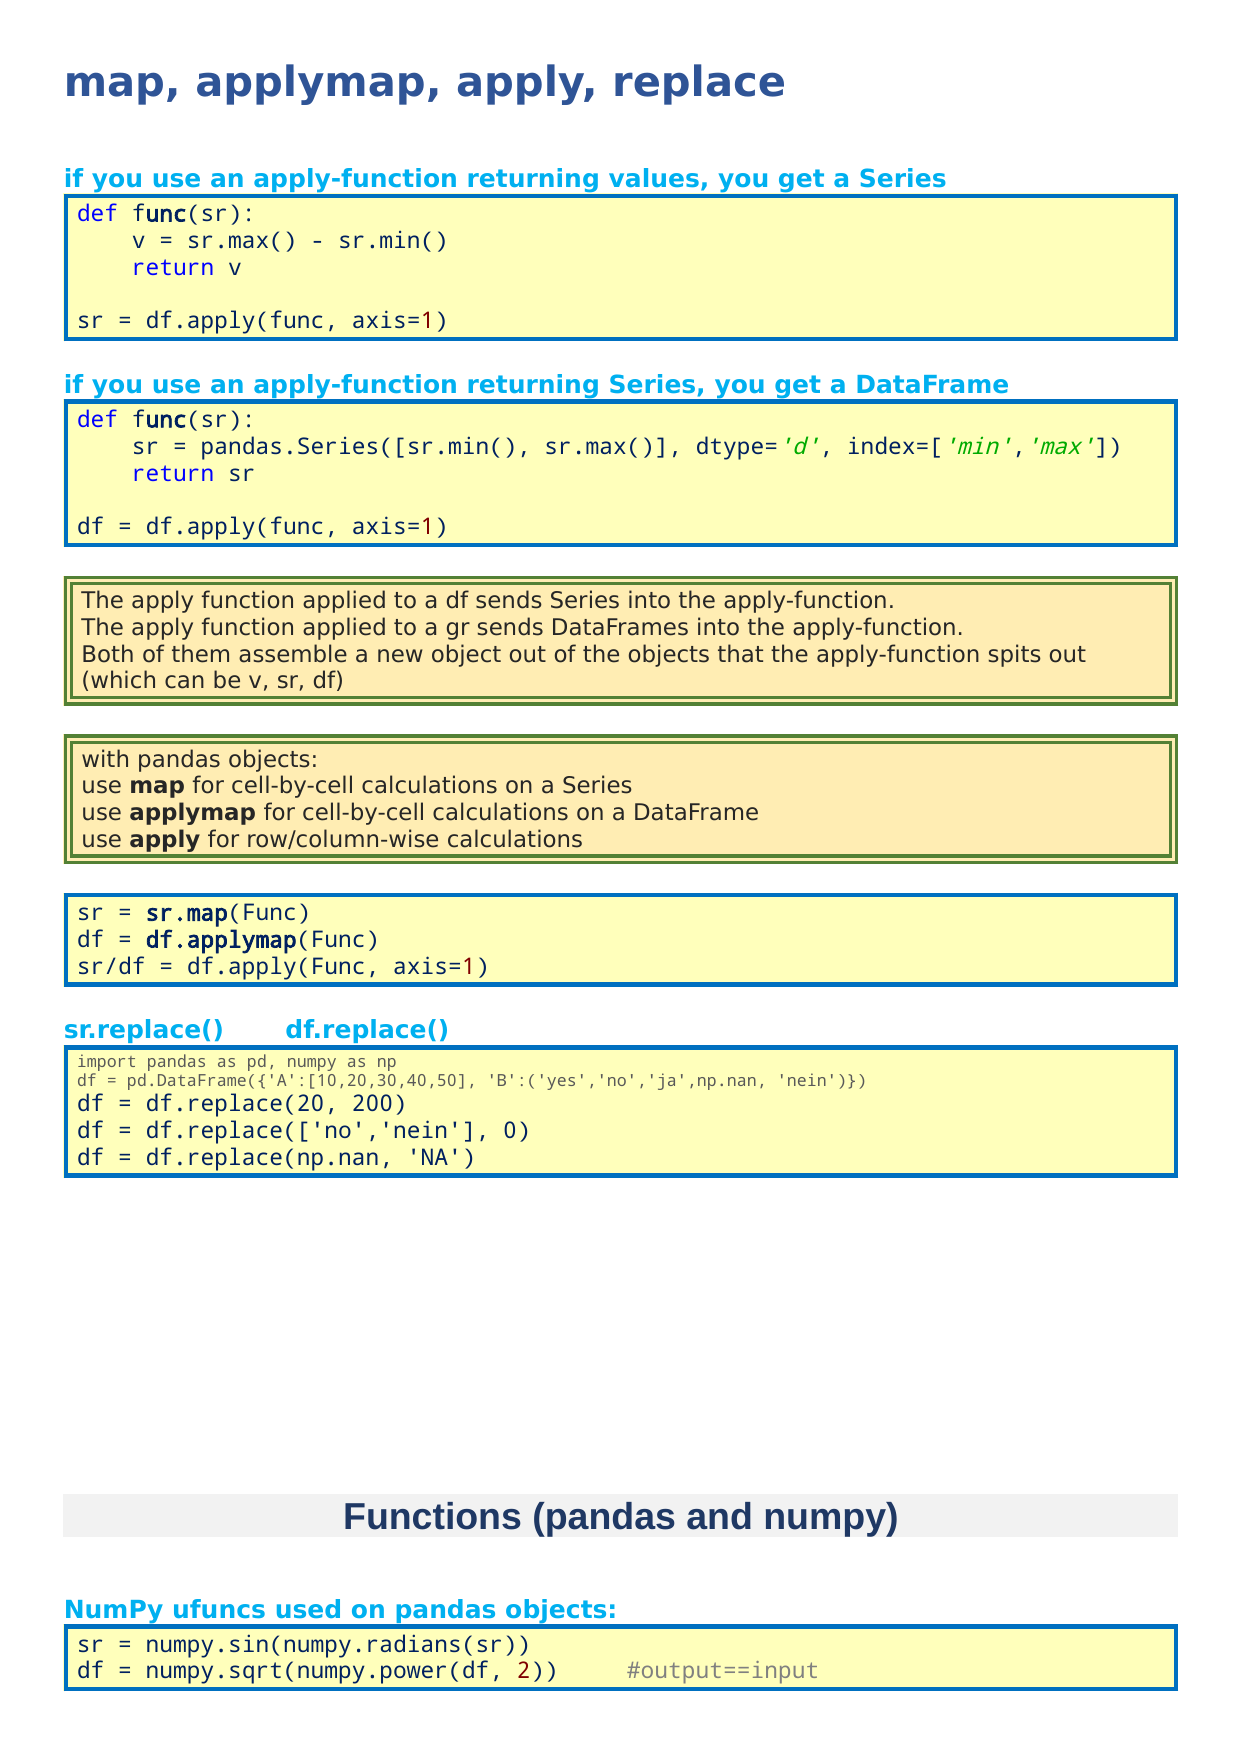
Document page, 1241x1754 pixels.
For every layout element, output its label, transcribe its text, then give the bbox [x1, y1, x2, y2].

text sr = numpy.sin(numpy.radians(sr)) [68, 1629, 1174, 1651]
subtitle Functions (pandas and numpy) [63, 1494, 1178, 1537]
text use apply for row/column-wise calculations [67, 814, 1175, 861]
text df = df.replace(20, 200) [68, 1084, 1174, 1111]
text The apply function applied to a gr sends DataFrames into the apply-function. [73, 603, 1169, 629]
title if you use an apply-function returning values, you get a Series [63, 164, 1178, 193]
title if you use an apply-function returning Series, you get a DataFrame [63, 370, 1178, 399]
text df = df.apply(func, axis=1) [68, 507, 1174, 543]
text Both of them assemble a new object out of the objects that the apply-function spits out (which can be v, sr, df) [67, 629, 1175, 702]
text with pandas objects: [67, 738, 1175, 761]
title NumPy ufuncs used on pandas objects: [63, 1595, 1178, 1624]
text df = df.applymap(Func) [68, 919, 1174, 946]
text The apply function applied to a df sends Series into the apply-function. [67, 579, 1175, 603]
text return sr [68, 453, 1174, 480]
title sr.replace() df.replace() [63, 1016, 1178, 1045]
text df = pd.DataFrame({'A':[10,20,30,40,50], 'B':('yes','no','ja',np.nan, 'nein')}) [68, 1064, 1174, 1084]
text import pandas as pd, numpy as np [68, 1050, 1174, 1064]
text use applymap for cell-by-cell calculations on a DataFrame [73, 788, 1169, 814]
text sr = pandas.Series([sr.min(), sr.max()], dtype='d', index=['min','max']) [68, 426, 1174, 453]
text sr = sr.map(Func) [68, 897, 1174, 919]
text sr/df = df.apply(Func, axis=1) [68, 946, 1174, 982]
text map, applymap, apply, replace [63, 58, 1178, 107]
text use map for cell-by-cell calculations on a Series [73, 761, 1169, 788]
text v = sr.max() - sr.min() [68, 220, 1174, 247]
text df = df.replace(np.nan, 'NA') [68, 1138, 1174, 1173]
text return v [68, 247, 1174, 274]
text df = df.replace(['no','nein'], 0) [68, 1111, 1174, 1138]
text df = numpy.sqrt(numpy.power(df, 2)) #output==input [68, 1651, 1174, 1687]
text def func(sr): [68, 404, 1174, 426]
text def func(sr): [68, 198, 1174, 220]
text sr = df.apply(func, axis=1) [68, 301, 1174, 337]
